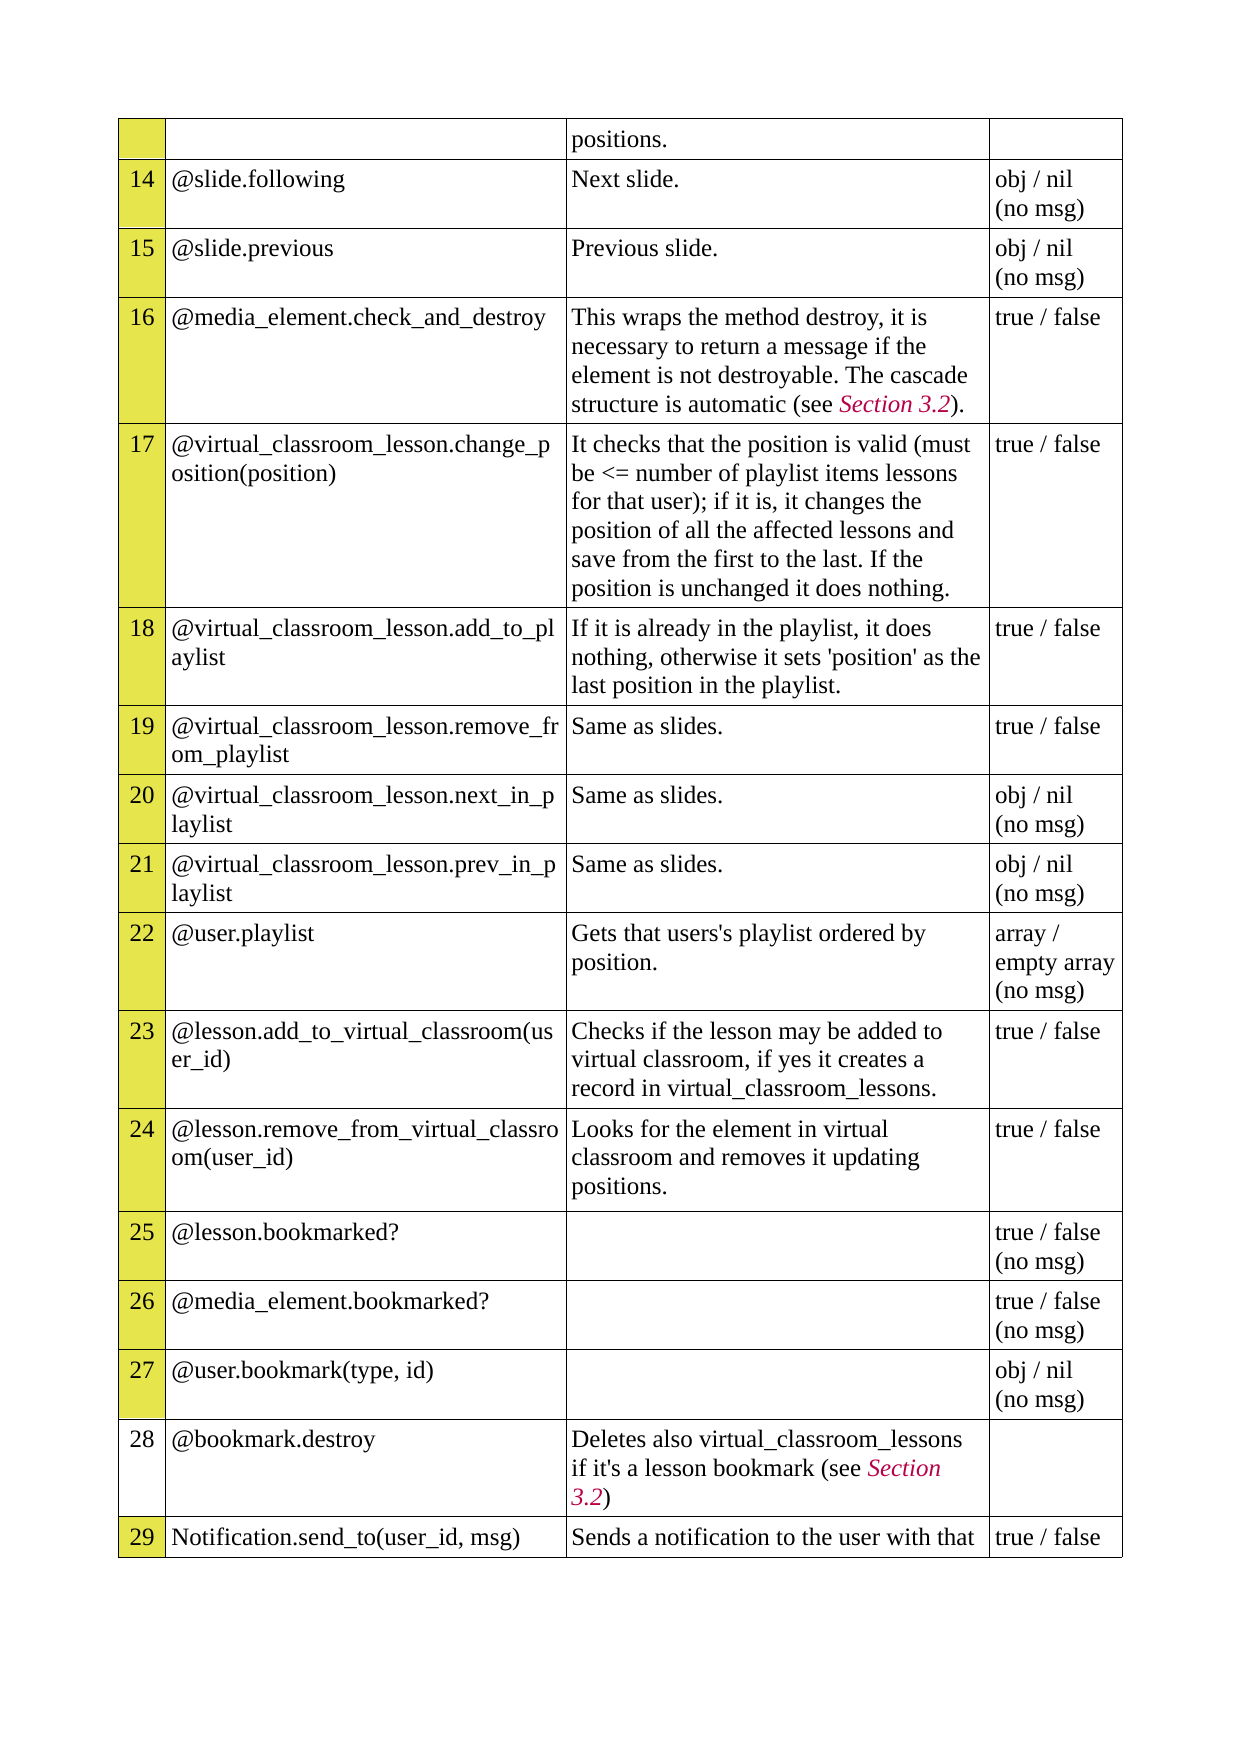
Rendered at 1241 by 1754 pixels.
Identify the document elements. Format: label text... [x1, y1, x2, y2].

table_cell @user.bookmark(type, id) [166, 1350, 566, 1418]
table_cell true / false [990, 706, 1122, 774]
table_cell 15 [119, 229, 165, 297]
table_cell positions. [567, 119, 989, 158]
table_cell 18 [119, 608, 165, 705]
table_cell Previous slide. [567, 229, 989, 297]
table_cell Same as slides. [567, 844, 989, 912]
table_cell 24 [119, 1109, 165, 1211]
table_cell 22 [119, 913, 165, 1010]
table_cell 16 [119, 298, 165, 423]
table_cell true / false [990, 298, 1122, 423]
table_cell @virtual_classroom_lesson.prev_in_playlist [166, 844, 566, 912]
table_cell If it is already in the playlist, it does nothing, otherwise it sets 'position' as the last position in the playlist. [567, 608, 989, 705]
table_cell Checks if the lesson may be added to virtual classroom, if yes it creates a record in virtual_classroom_lessons. [567, 1011, 989, 1108]
table_cell [567, 1281, 989, 1349]
table_cell true / false (no msg) [990, 1212, 1122, 1280]
table_cell obj / nil (no msg) [990, 1350, 1122, 1418]
table_cell @user.playlist [166, 913, 566, 1010]
table_cell @lesson.remove_from_virtual_classroom(user_id) [166, 1109, 566, 1211]
table_cell @lesson.bookmarked? [166, 1212, 566, 1280]
table_cell 17 [119, 424, 165, 607]
table_cell @virtual_classroom_lesson.remove_from_playlist [166, 706, 566, 774]
table_cell true / false [990, 1517, 1122, 1557]
table_cell @slide.previous [166, 229, 566, 297]
table_cell This wraps the method destroy, it is necessary to return a message if the element is not destroyable. The cascade structure is automatic (see Section 3.2). [567, 298, 989, 423]
table_cell @virtual_classroom_lesson.change_position(position) [166, 424, 566, 607]
table_cell 19 [119, 706, 165, 774]
table_cell obj / nil (no msg) [990, 775, 1122, 843]
table_cell 20 [119, 775, 165, 843]
table_cell @media_element.check_and_destroy [166, 298, 566, 423]
table_cell @lesson.add_to_virtual_classroom(user_id) [166, 1011, 566, 1108]
table_cell 26 [119, 1281, 165, 1349]
table_cell true / false [990, 1011, 1122, 1108]
table_cell Sends a notification to the user with that [567, 1517, 989, 1557]
table_cell obj / nil (no msg) [990, 229, 1122, 297]
table_cell 14 [119, 160, 165, 227]
table_cell [567, 1350, 989, 1418]
table_cell It checks that the position is valid (must be <= number of playlist items lessons for that user); if it is, it changes the position of all the affected lessons and save from the first to the last. If the position is unchanged it does nothing. [567, 424, 989, 607]
table_cell 25 [119, 1212, 165, 1280]
table_cell @media_element.bookmarked? [166, 1281, 566, 1349]
table_cell Deletes also virtual_classroom_lessons if it's a lesson bookmark (see Section 3.2) [567, 1420, 989, 1516]
table_cell Same as slides. [567, 706, 989, 774]
table_cell true / false [990, 1109, 1122, 1211]
table_cell obj / nil (no msg) [990, 160, 1122, 227]
table_cell [166, 119, 566, 158]
table_cell @bookmark.destroy [166, 1420, 566, 1516]
table_cell @virtual_classroom_lesson.add_to_playlist [166, 608, 566, 705]
table_cell Same as slides. [567, 775, 989, 843]
table_cell 21 [119, 844, 165, 912]
table_cell 27 [119, 1350, 165, 1418]
table_cell @slide.following [166, 160, 566, 227]
table_cell Looks for the element in virtual classroom and removes it updating positions. [567, 1109, 989, 1211]
table_cell true / false [990, 424, 1122, 607]
table_cell 23 [119, 1011, 165, 1108]
table_cell [119, 119, 165, 158]
table_cell Next slide. [567, 160, 989, 227]
table_cell [990, 1420, 1122, 1516]
table_cell Gets that users's playlist ordered by position. [567, 913, 989, 1010]
table_cell @virtual_classroom_lesson.next_in_playlist [166, 775, 566, 843]
table_cell 29 [119, 1517, 165, 1557]
table_cell true / false (no msg) [990, 1281, 1122, 1349]
table_cell [567, 1212, 989, 1280]
table_cell true / false [990, 608, 1122, 705]
table_cell Notification.send_to(user_id, msg) [166, 1517, 566, 1557]
table_cell [990, 119, 1122, 158]
table_cell array / empty array (no msg) [990, 913, 1122, 1010]
table_cell 28 [119, 1420, 165, 1516]
table_cell obj / nil (no msg) [990, 844, 1122, 912]
